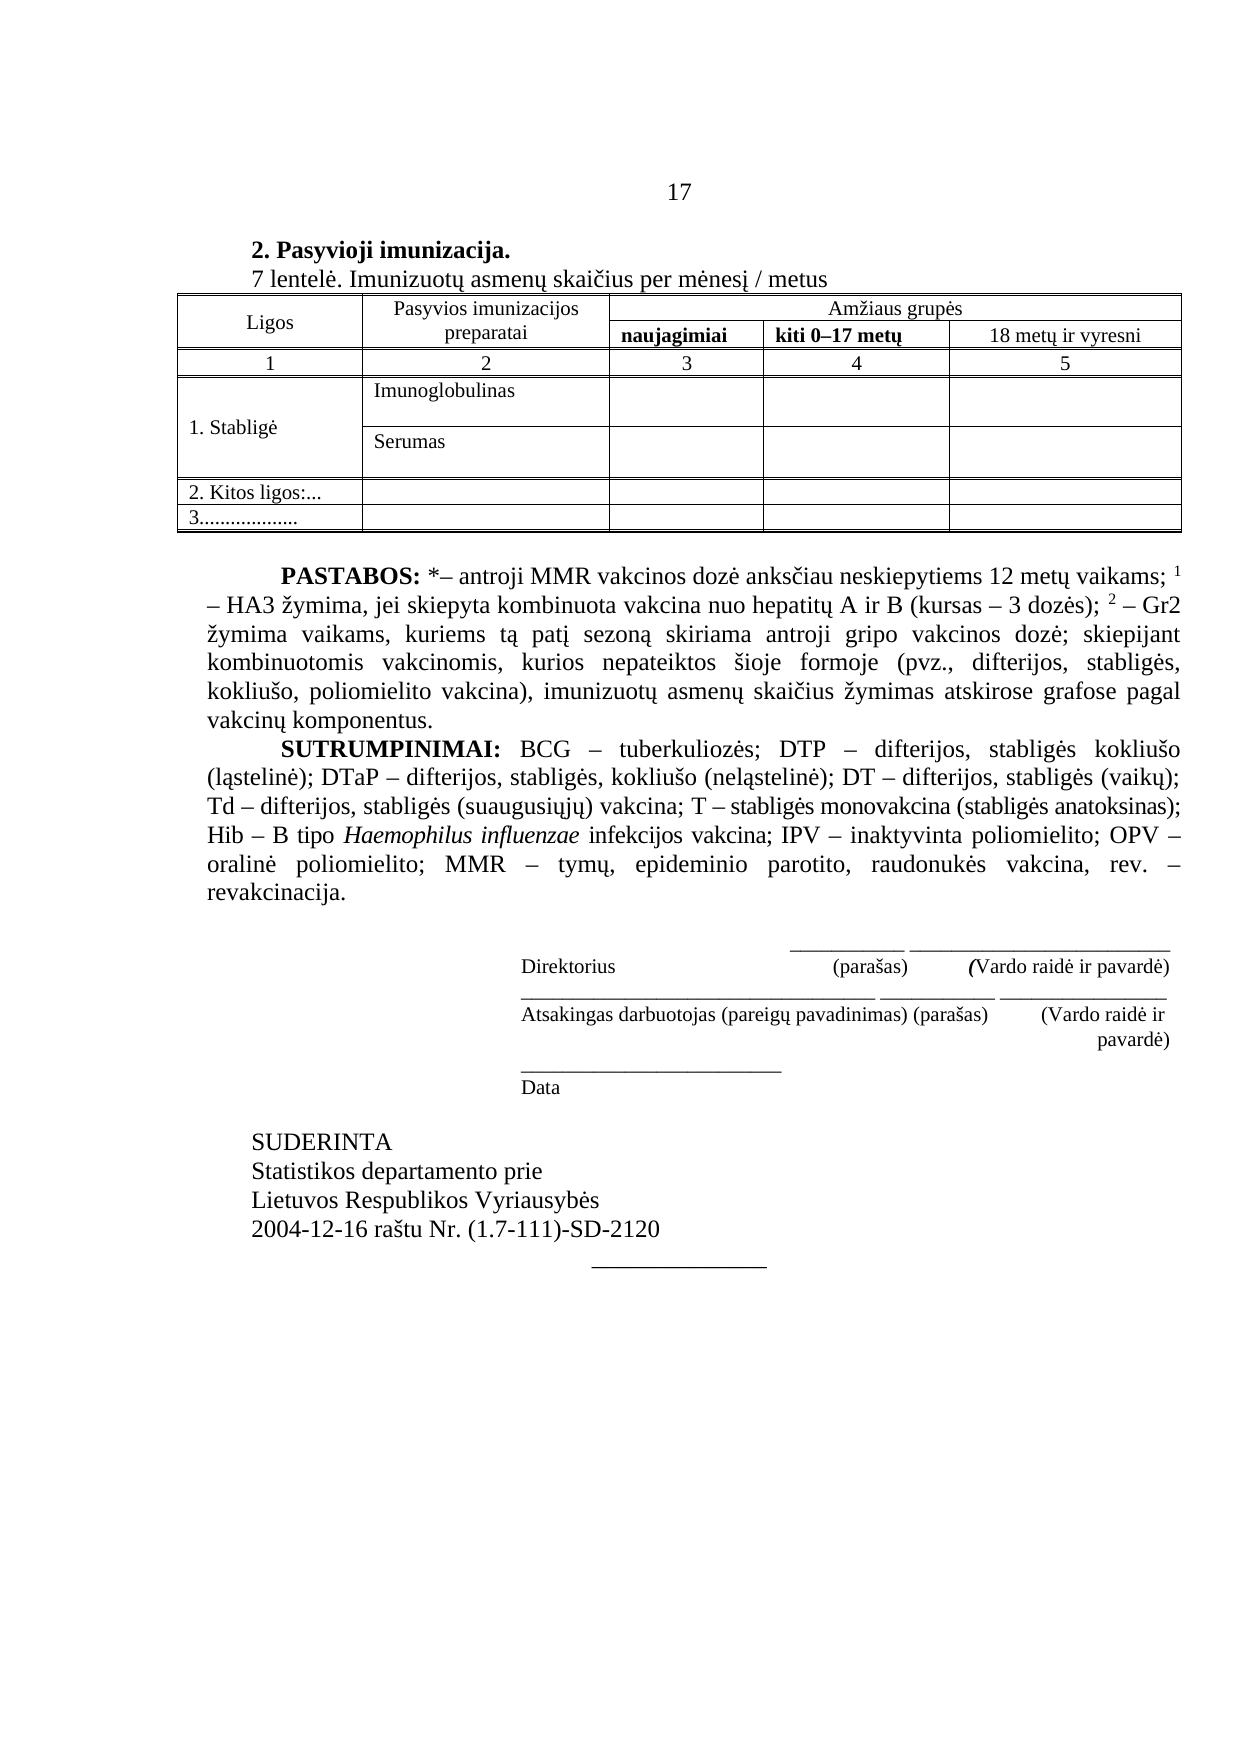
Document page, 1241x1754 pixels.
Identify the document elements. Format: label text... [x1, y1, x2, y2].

text 2004-12-16 raštu Nr. (1.7-111)-SD-2120 [177, 1214, 1181, 1242]
text Lietuvos Respublikos Vyriausybės [177, 1185, 1181, 1214]
text 2. Pasyvioji imunizacija. [177, 235, 1181, 264]
table_header [177, 906, 509, 1099]
table_cell [363, 505, 609, 529]
table_cell [950, 505, 1181, 529]
table_cell [363, 480, 609, 504]
table_header Ligos [178, 296, 362, 347]
table_cell 2 [363, 350, 609, 374]
table_cell [950, 480, 1181, 504]
table_header Amžiaus grupės [610, 296, 1181, 320]
table_cell [610, 378, 763, 426]
table_cell [764, 378, 949, 426]
text PASTABOS: *– antroji MMR vakcinos dozė anksčiau neskiepytiems 12 metų vaikams; 1 – HA3 žymima, jei skiepyta kombinuota vakcina nuo hepatitų A ir B (kursas – 3 dozės); 2 – Gr2 žymima vaikams, kuriems tą patį sezoną skiriama antroji gripo vakcinos dozė; skiepijant kombinuotomis vakcinomis, kurios nepateiktos šioje formoje (pvz., difterijos, stabligės, kokliušo, poliomielito vakcina), imunizuotų asmenų skaičius žymimas atskirose grafose pagal vakcinų komponentus. [207, 561, 1181, 734]
table_cell naujagimiai [610, 321, 763, 347]
text SUDERINTA [177, 1127, 1181, 1156]
table_cell [764, 427, 949, 477]
table_cell 2. Kitos ligos:... [178, 480, 362, 504]
table_cell [764, 505, 949, 529]
table_cell 1. Stabligė [178, 378, 362, 477]
text SUTRUMPINIMAI: BCG – tuberkuliozės; DTP – difterijos, stabligės kokliušo (ląstelinė); DTaP – difterijos, stabligės, kokliušo (neląstelinė); DT – difterijos, stabligės (vaikų); Td – difterijos, stabligės (suaugusiųjų) vakcina; T – stabligės monovakcina (stabligės anatoksinas); Hib – B tipo Haemophilus influenzae infekcijos vakcina; IPV – inaktyvinta poliomielito; OPV – oralinė poliomielito; MMR – tymų, epideminio parotito, raudonukės vakcina, rev. – revakcinacija. [207, 734, 1181, 906]
table_cell 3 [610, 350, 763, 374]
text 7 lentelė. Imunizuotų asmenų skaičius per mėnesį / metus [177, 264, 1181, 293]
table_cell [610, 480, 763, 504]
table_cell 1 [178, 350, 362, 374]
table_cell Serumas [363, 427, 609, 477]
text Statistikos departamento prie [177, 1156, 1181, 1185]
table_cell kiti 0–17 metų [764, 321, 949, 347]
table_cell [764, 480, 949, 504]
table_cell Imunoglobulinas [363, 378, 609, 426]
table_header Pasyvios imunizacijos preparatai [363, 296, 609, 347]
table_cell [610, 505, 763, 529]
table_cell 3................... [178, 505, 362, 529]
table_cell 18 metų ir vyresni [950, 321, 1181, 347]
table_cell [610, 427, 763, 477]
table_cell 5 [950, 350, 1181, 374]
table_header ___________ _________________________ Direktorius (parašas) (Vardo raidė ir pavardė) __________________________________ ___________ ________________ Atsakingas darbuotojas (pareigų pavadinimas) (parašas) (Vardo raidė ir pavardė) _________________________ Data [510, 906, 1181, 1099]
table_cell [950, 427, 1181, 477]
table_cell [950, 378, 1181, 426]
text ______________ [177, 1242, 1181, 1271]
table_cell 4 [764, 350, 949, 374]
